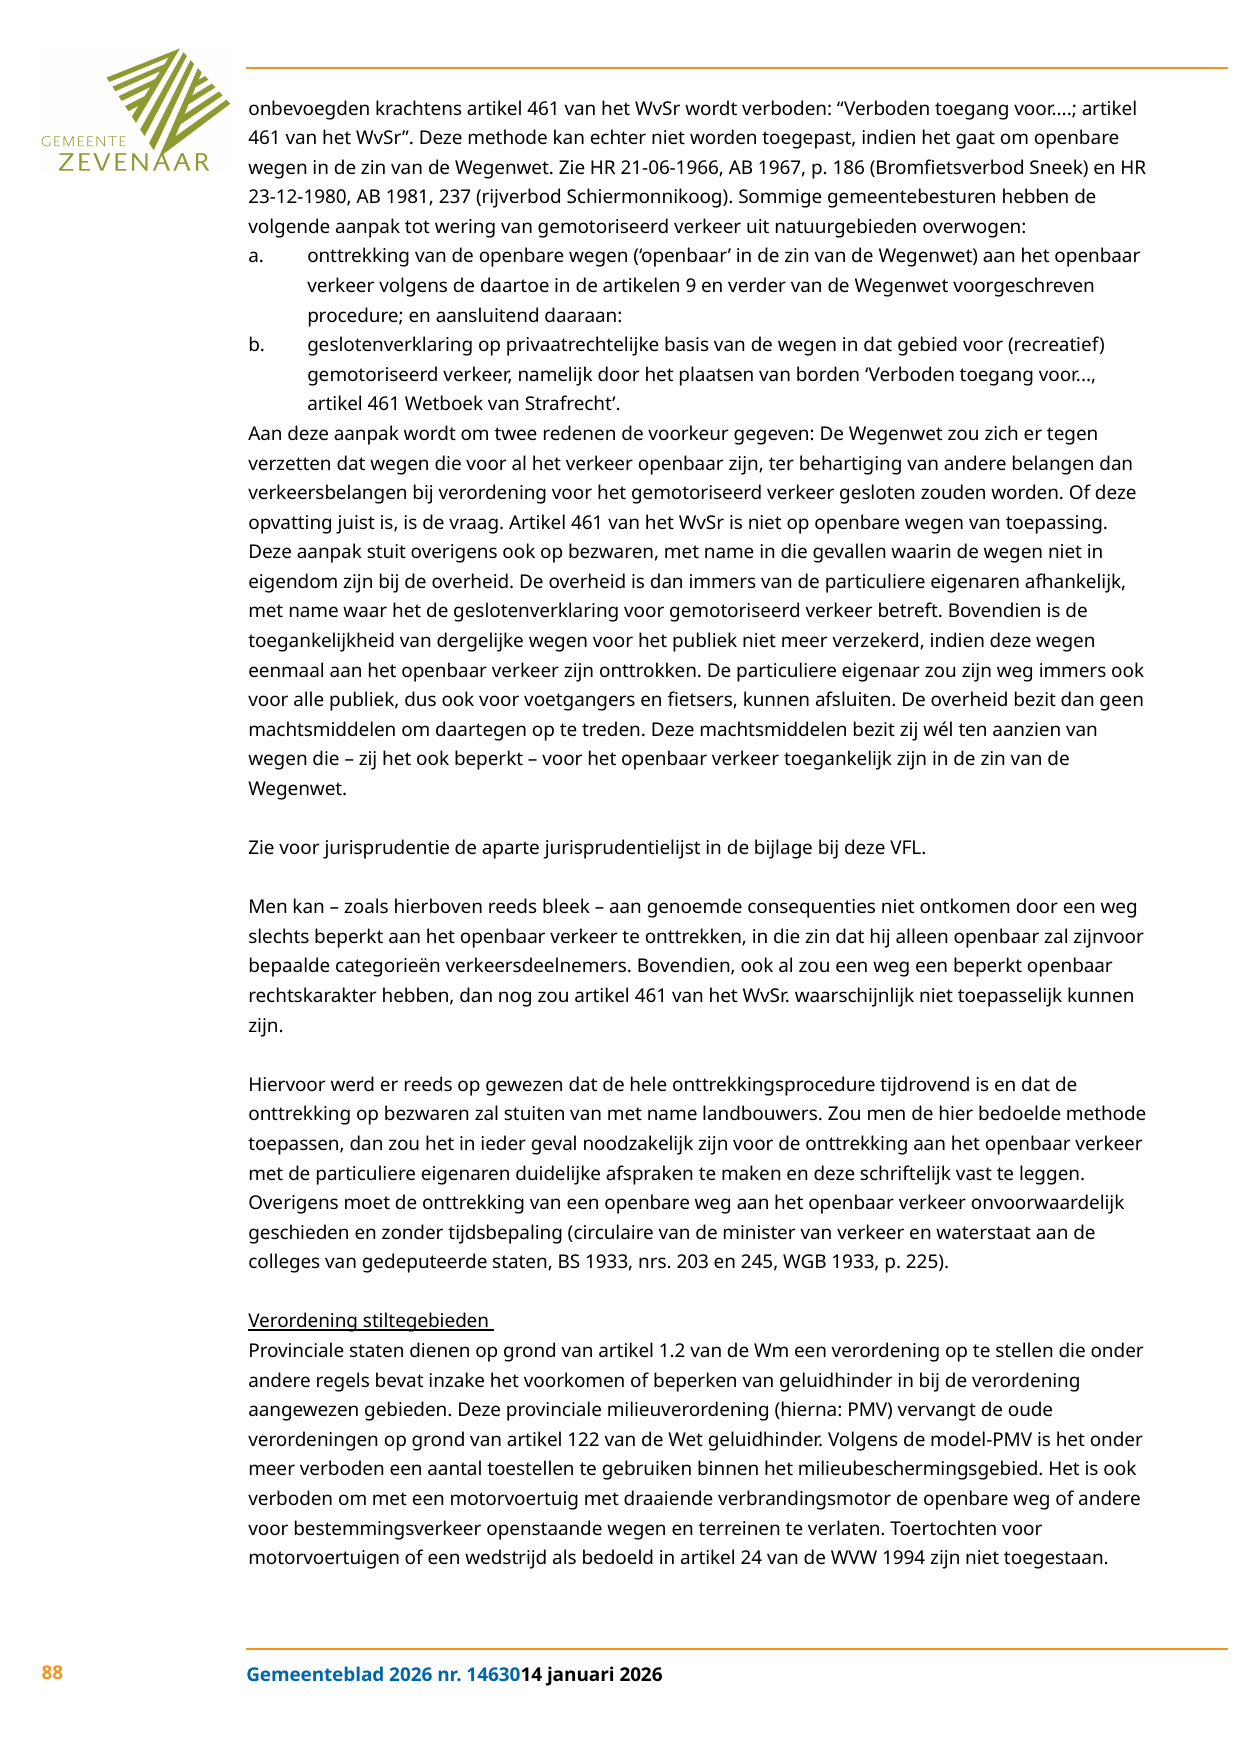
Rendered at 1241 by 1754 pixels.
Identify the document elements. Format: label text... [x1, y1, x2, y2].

text Men kan – zoals hierboven reeds bleek – aan genoemde consequenties niet ontkomen door een weg slechts beperkt aan het openbaar verkeer te onttrekken, in die zin dat hij alleen openbaar zal zijnvoor bepaalde categorieën verkeersdeelnemers. Bovendien, ook al zou een weg een beperkt openbaar rechtskarakter hebben, dan nog zou artikel 461 van het WvSr. waarschijnlijk niet toepasselijk kunnen zijn. [248, 893, 1152, 1038]
text Verordening stiltegebieden [248, 1308, 1152, 1333]
text Hiervoor werd er reeds op gewezen dat de hele onttrekkingsprocedure tijdrovend is en dat de onttrekking op bezwaren zal stuiten van met name landbouwers. Zou men de hier bedoelde methode toepassen, dan zou het in ieder geval noodzakelijk zijn voor de onttrekking aan het openbaar verkeer met de particuliere eigenaren duidelijke afspraken te maken en deze schriftelijk vast te leggen. Overigens moet de onttrekking van een openbare weg aan het openbaar verkeer onvoorwaardelijk geschieden en zonder tijdsbepaling (circulaire van de minister van verkeer en waterstaat aan de colleges van gedeputeerde staten, BS 1933, nrs. 203 en 245, WGB 1933, p. 225). [248, 1071, 1152, 1274]
text Zie voor jurisprudentie de aparte jurisprudentielijst in de bijlage bij deze VFL. [248, 834, 1152, 860]
text onbevoegden krachtens artikel 461 van het WvSr wordt verboden: “Verboden toegang voor....; artikel 461 van het WvSr”. Deze methode kan echter niet worden toegepast, indien het gaat om openbare wegen in de zin van de Wegenwet. Zie HR 21-06-1966, AB 1967, p. 186 (Bromfietsverbod Sneek) en HR 23-12-1980, AB 1981, 237 (rijverbod Schiermonnikoog). Sommige gemeentebesturen hebben de volgende aanpak tot wering van gemotoriseerd verkeer uit natuurgebieden overwogen: [248, 95, 1152, 239]
text Provinciale staten dienen op grond van artikel 1.2 van de Wm een verordening op te stellen die onder andere regels bevat inzake het voorkomen of beperken van geluidhinder in bij de verordening aangewezen gebieden. Deze provinciale milieuverordening (hierna: PMV) vervangt de oude verordeningen op grond van artikel 122 van de Wet geluidhinder. Volgens de model-PMV is het onder meer verboden een aantal toestellen te gebruiken binnen het milieubeschermingsgebied. Het is ook verboden om met een motorvoertuig met draaiende verbrandingsmotor de openbare weg of andere voor bestemmingsverkeer openstaande wegen en terreinen te verlaten. Toertochten voor motorvoertuigen of een wedstrijd als bedoeld in artikel 24 van de WVW 1994 zijn niet toegestaan. [248, 1337, 1152, 1570]
text Aan deze aanpak wordt om twee redenen de voorkeur gegeven: De Wegenwet zou zich er tegen verzetten dat wegen die voor al het verkeer openbaar zijn, ter behartiging van andere belangen dan verkeersbelangen bij verordening voor het gemotoriseerd verkeer gesloten zouden worden. Of deze opvatting juist is, is de vraag. Artikel 461 van het WvSr is niet op openbare wegen van toepassing. Deze aanpak stuit overigens ook op bezwaren, met name in die gevallen waarin de wegen niet in eigendom zijn bij de overheid. De overheid is dan immers van de particuliere eigenaren afhankelijk, met name waar het de geslotenverklaring voor gemotoriseerd verkeer betreft. Bovendien is de toegankelijkheid van dergelijke wegen voor het publiek niet meer verzekerd, indien deze wegen eenmaal aan het openbaar verkeer zijn onttrokken. De particuliere eigenaar zou zijn weg immers ook voor alle publiek, dus ook voor voetgangers en fietsers, kunnen afsluiten. De overheid bezit dan geen machtsmiddelen om daartegen op te treden. Deze machtsmiddelen bezit zij wél ten aanzien van wegen die – zij het ook beperkt – voor het openbaar verkeer toegankelijk zijn in de zin van de Wegenwet. [248, 420, 1152, 801]
list geslotenverklaring op privaatrechtelijke basis van de wegen in dat gebied voor (recreatief) gemotoriseerd verkeer, namelijk door het plaatsen van borden ‘Verboden toegang voor..., artikel 461 Wetboek van Strafrecht’. [248, 331, 1152, 416]
list onttrekking van de openbare wegen (‘openbaar’ in de zin van de Wegenwet) aan het openbaar verkeer volgens de daartoe in de artikelen 9 en verder van de Wegenwet voorgeschreven procedure; en aansluitend daaraan: [248, 243, 1152, 328]
picture [41, 47, 231, 172]
